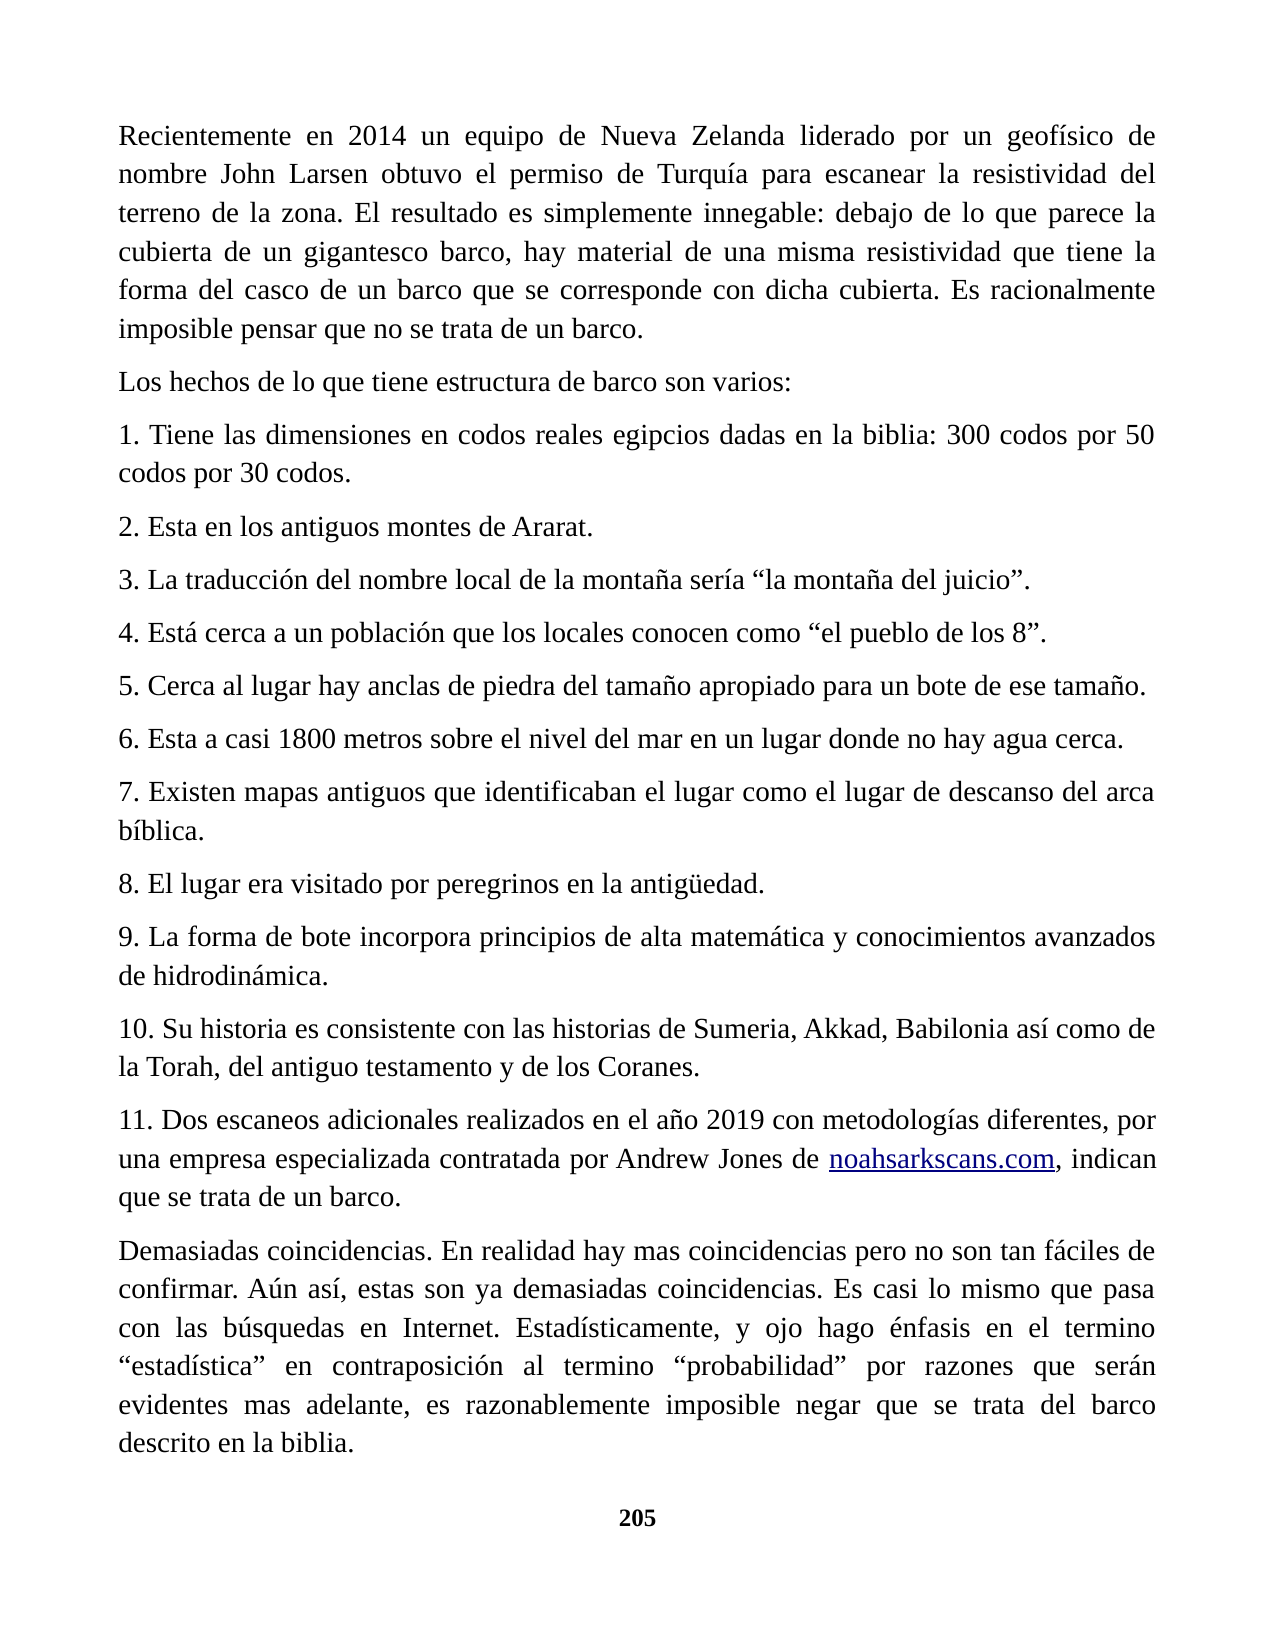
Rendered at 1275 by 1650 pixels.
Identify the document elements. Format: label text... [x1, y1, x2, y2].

text 5. Cerca al lugar hay anclas de piedra del tamaño apropiado para un bote de ese tamaño. [118, 668, 1157, 702]
text Demasiadas coincidencias. En realidad hay mas coincidencias pero no son tan fáciles de confirmar. Aún así, estas son ya demasiadas coincidencias. Es casi lo mismo que pasa con las búsquedas en Internet. Estadísticamente, y ojo hago énfasis en el termino “estadística” en contraposición al termino “probabilidad” por razones que serán evidentes mas adelante, es razonablemente imposible negar que se trata del barco descrito en la biblia. [118, 1233, 1157, 1459]
text 2. Esta en los antiguos montes de Ararat. [118, 509, 1157, 542]
text 3. La traducción del nombre local de la montaña sería “la montaña del juicio”. [118, 562, 1157, 595]
text Los hechos de lo que tiene estructura de barco son varios: [118, 364, 1157, 397]
text 11. Dos escaneos adicionales realizados en el año 2019 con metodologías diferentes, por una empresa especializada contratada por Andrew Jones de noahsarkscans.com, indican que se trata de un barco. [118, 1102, 1157, 1213]
text 1. Tiene las dimensiones en codos reales egipcios dadas en la biblia: 300 codos por 50 codos por 30 codos. [118, 417, 1157, 489]
text 7. Existen mapas antiguos que identificaban el lugar como el lugar de descanso del arca bíblica. [118, 774, 1157, 846]
text 4. Está cerca a un población que los locales conocen como “el pueblo de los 8”. [118, 615, 1157, 648]
text 9. La forma de bote incorpora principios de alta matemática y conocimientos avanzados de hidrodinámica. [118, 919, 1157, 991]
text Recientemente en 2014 un equipo de Nueva Zelanda liderado por un geofísico de nombre John Larsen obtuvo el permiso de Turquía para escanear la resistividad del terreno de la zona. El resultado es simplemente innegable: debajo de lo que parece la cubierta de un gigantesco barco, hay material de una misma resistividad que tiene la forma del casco de un barco que se corresponde con dicha cubierta. Es racionalmente imposible pensar que no se trata de un barco. [118, 118, 1157, 344]
text 8. El lugar era visitado por peregrinos en la antigüedad. [118, 866, 1157, 899]
text 6. Esta a casi 1800 metros sobre el nivel del mar en un lugar donde no hay agua cerca. [118, 721, 1157, 755]
text 10. Su historia es consistente con las historias de Sumeria, Akkad, Babilonia así como de la Torah, del antiguo testamento y de los Coranes. [118, 1011, 1157, 1083]
